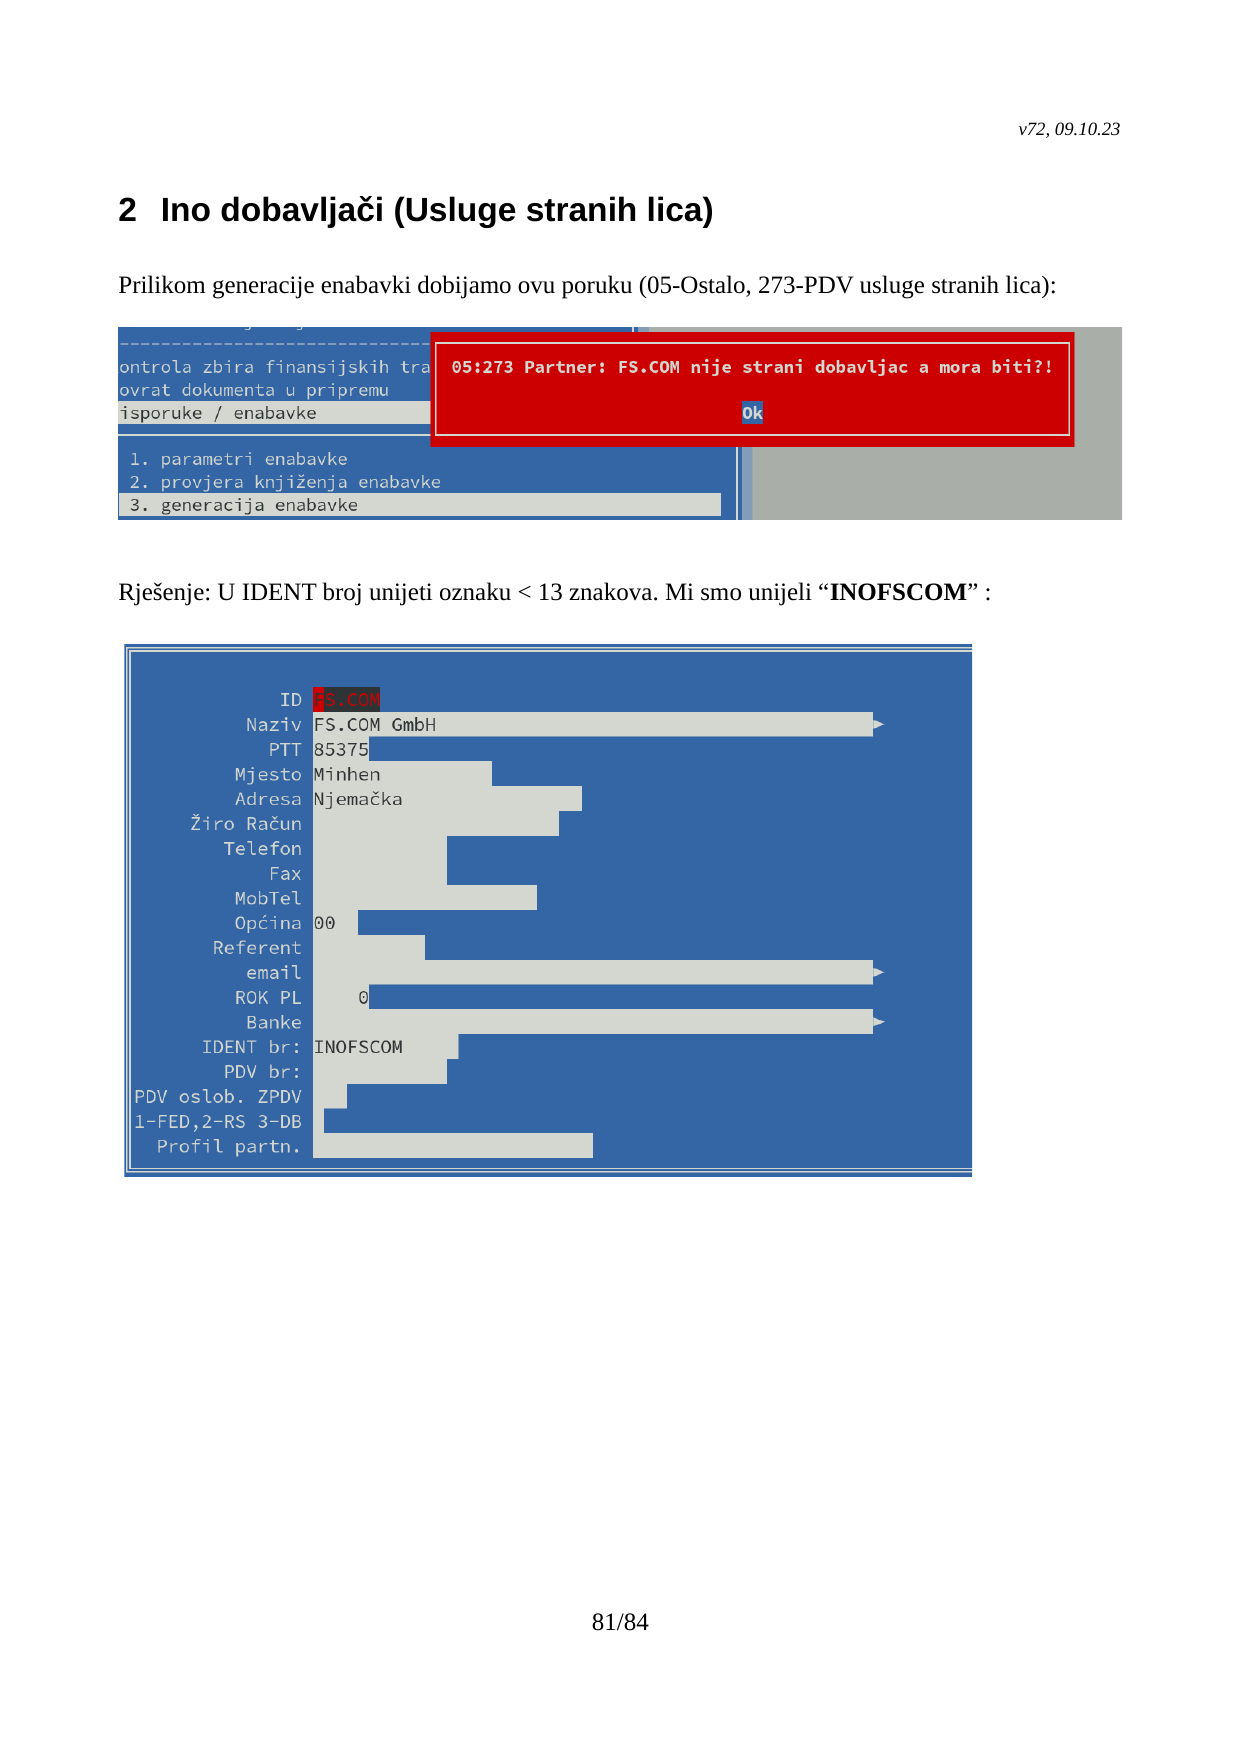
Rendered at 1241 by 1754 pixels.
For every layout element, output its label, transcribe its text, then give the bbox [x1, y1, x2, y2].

text Prilikom generacije enabavki dobijamo ovu poruku (05-Ostalo, 273-PDV usluge stranih lica): [118, 270, 1122, 299]
text Rješenje: U IDENT broj unijeti oznaku < 13 znakova. Mi smo unijeli “INOFSCOM” : [118, 577, 1122, 606]
subtitle Ino dobavljači (Usluge stranih lica) [118, 190, 1122, 229]
picture [124, 644, 973, 1177]
picture [118, 327, 1123, 520]
